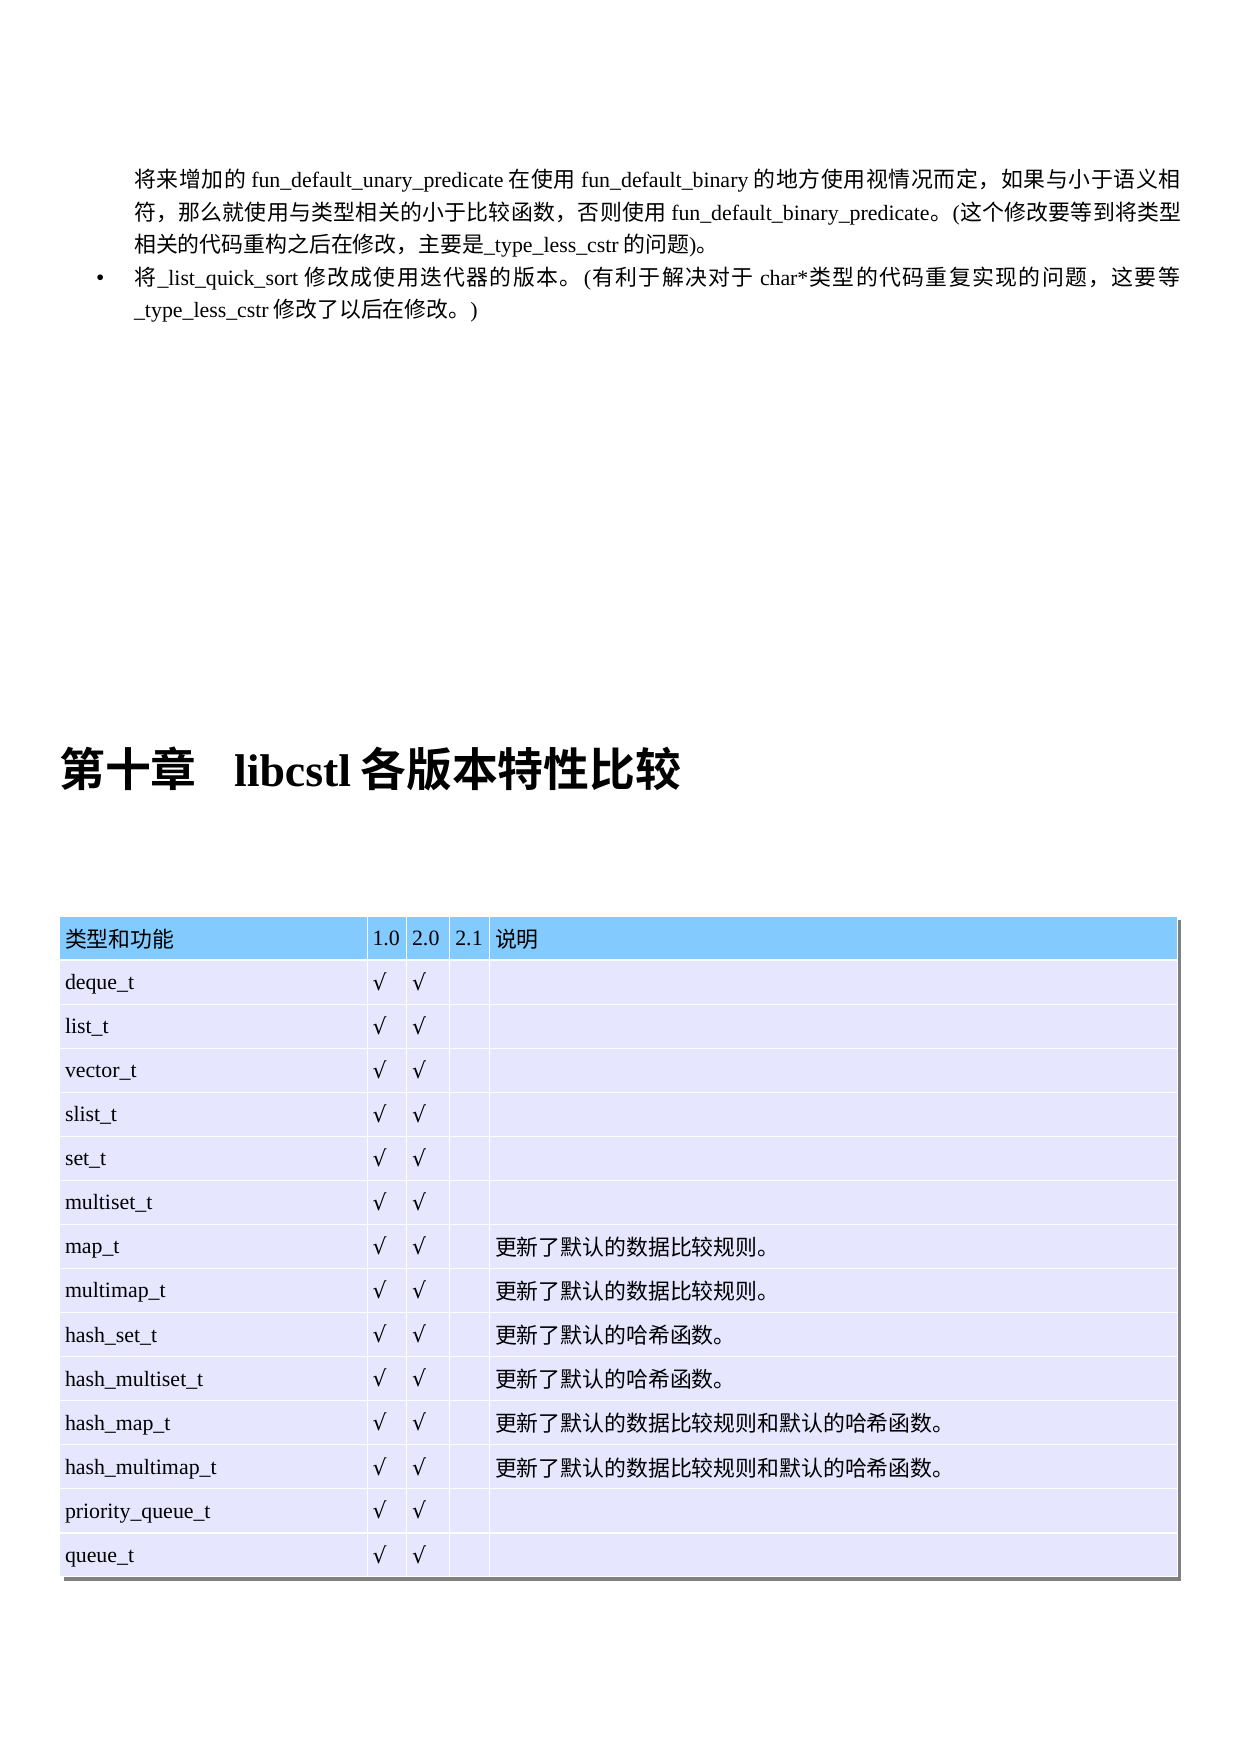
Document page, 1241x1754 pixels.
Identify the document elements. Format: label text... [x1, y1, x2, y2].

table_cell [450, 961, 489, 1004]
table_cell hash_multiset_t [60, 1357, 367, 1400]
table_cell 更新了默认的数据比较规则。 [490, 1269, 1177, 1312]
table_cell [450, 1225, 489, 1268]
table_cell [450, 1534, 489, 1576]
table_cell √ [407, 1093, 449, 1136]
table_cell [450, 1401, 489, 1444]
list 将_list_quick_sort修改成使用迭代器的版本。(有利于解决对于char*类型的代码重复实现的问题，这要等_type_less_cstr修改了以后在修改。) [96, 259, 1181, 324]
table_cell √ [368, 1093, 406, 1136]
table_cell 更新了默认的数据比较规则和默认的哈希函数。 [490, 1445, 1177, 1488]
table_cell √ [368, 1269, 406, 1312]
table_cell [450, 1489, 489, 1532]
table_cell hash_set_t [60, 1313, 367, 1356]
table_cell [450, 1269, 489, 1312]
table_cell hash_multimap_t [60, 1445, 367, 1488]
table_cell √ [407, 1401, 449, 1444]
table_cell √ [407, 961, 449, 1004]
table_cell [490, 1093, 1177, 1136]
table_cell [490, 1005, 1177, 1048]
table_cell [490, 1137, 1177, 1180]
table_cell [450, 1093, 489, 1136]
table_cell √ [368, 1225, 406, 1268]
table_cell √ [368, 961, 406, 1004]
table_cell hash_map_t [60, 1401, 367, 1444]
table_cell [450, 1313, 489, 1356]
table_cell [450, 1137, 489, 1180]
table_cell slist_t [60, 1093, 367, 1136]
list 将来增加的fun_default_unary_predicate在使用fun_default_binary的地方使用视情况而定，如果与小于语义相符，那么就使用与类型相关的小于比较函数，否则使用fun_default_binary_predicate。(这个修改要等到将类型相关的代码重构之后在修改，主要是_type_less_cstr的问题)。 [96, 162, 1181, 259]
table_cell √ [407, 1225, 449, 1268]
table_cell [490, 1489, 1177, 1532]
table_cell √ [368, 1049, 406, 1092]
table_cell 更新了默认的哈希函数。 [490, 1313, 1177, 1356]
subtitle libcstl各版本特性比较 [59, 717, 1181, 815]
table_header 类型和功能 [60, 917, 367, 959]
table_cell √ [368, 1005, 406, 1048]
table_cell √ [407, 1534, 449, 1576]
table_cell √ [407, 1005, 449, 1048]
table_cell √ [368, 1401, 406, 1444]
table_cell [450, 1005, 489, 1048]
table_cell multimap_t [60, 1269, 367, 1312]
table_cell √ [368, 1137, 406, 1180]
table_cell √ [407, 1357, 449, 1400]
table_cell √ [407, 1445, 449, 1488]
table_cell √ [407, 1181, 449, 1224]
table_cell √ [407, 1489, 449, 1532]
table_cell deque_t [60, 961, 367, 1004]
table_cell multiset_t [60, 1181, 367, 1224]
table_cell map_t [60, 1225, 367, 1268]
table_cell √ [407, 1049, 449, 1092]
table_header 2.1 [450, 917, 489, 959]
table_cell [450, 1049, 489, 1092]
table_cell 更新了默认的数据比较规则。 [490, 1225, 1177, 1268]
table_cell √ [368, 1313, 406, 1356]
table_cell set_t [60, 1137, 367, 1180]
table_cell [490, 961, 1177, 1004]
table_cell list_t [60, 1005, 367, 1048]
table_cell [490, 1181, 1177, 1224]
table_cell √ [368, 1489, 406, 1532]
table_header 2.0 [407, 917, 449, 959]
table_cell queue_t [60, 1534, 367, 1576]
table_cell 更新了默认的数据比较规则和默认的哈希函数。 [490, 1401, 1177, 1444]
table_cell priority_queue_t [60, 1489, 367, 1532]
table_cell 更新了默认的哈希函数。 [490, 1357, 1177, 1400]
table_cell √ [407, 1313, 449, 1356]
table_cell [490, 1534, 1177, 1576]
table_header 说明 [490, 917, 1177, 959]
table_cell [450, 1445, 489, 1488]
table_cell [450, 1357, 489, 1400]
table_cell vector_t [60, 1049, 367, 1092]
table_cell √ [368, 1357, 406, 1400]
table_cell √ [368, 1534, 406, 1576]
table_cell √ [407, 1269, 449, 1312]
table_cell √ [368, 1181, 406, 1224]
table_header 1.0 [368, 917, 406, 959]
table_cell [490, 1049, 1177, 1092]
table_cell √ [407, 1137, 449, 1180]
table_cell √ [368, 1445, 406, 1488]
table_cell [450, 1181, 489, 1224]
